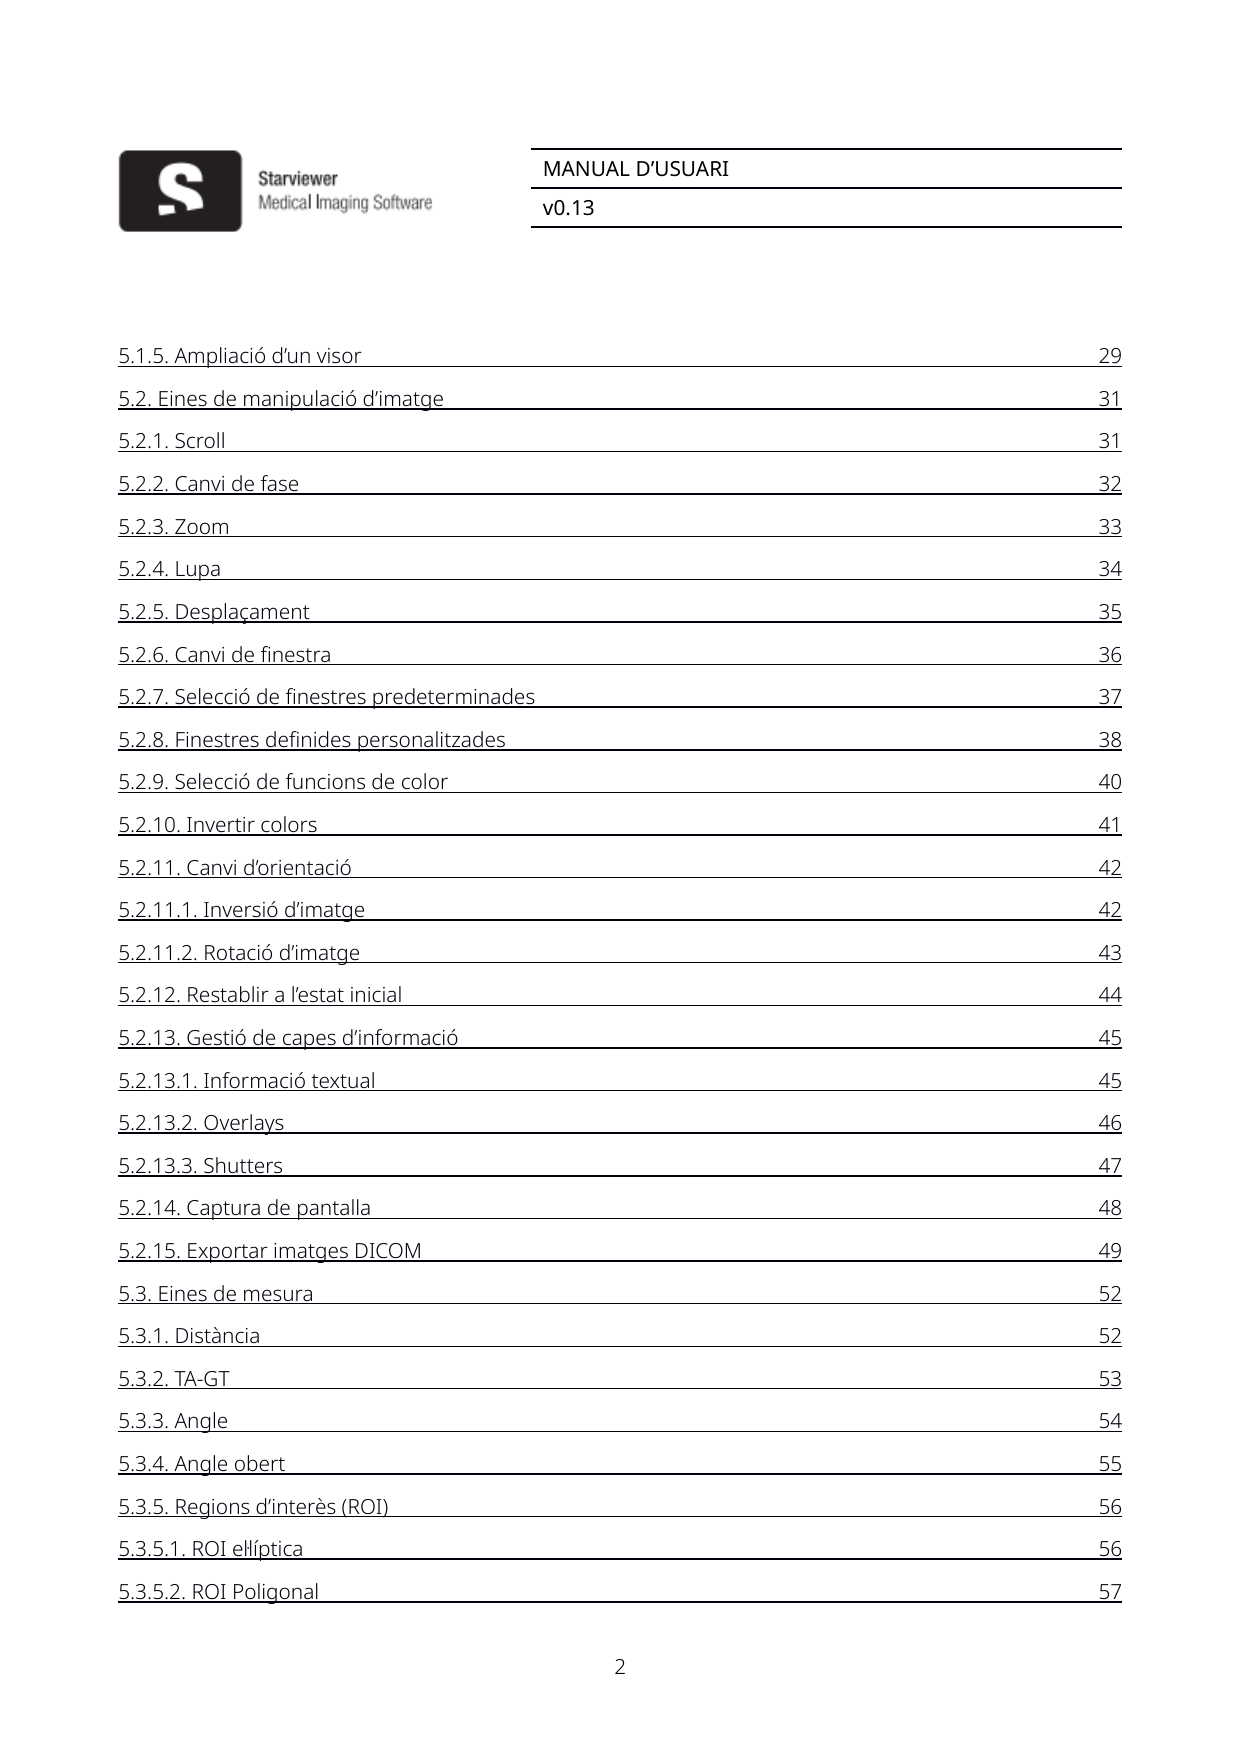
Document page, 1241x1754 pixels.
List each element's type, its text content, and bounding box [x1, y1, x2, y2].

text 5.2.8. Finestres definides personalitzades 38 [118, 725, 1122, 749]
text 5.3.1. Distància 52 [118, 1321, 1122, 1346]
text 5.2.11. Canvi d’orientació 42 [118, 853, 1122, 877]
text 5.2.4. Lupa 34 [118, 554, 1122, 579]
text 5.2.9. Selecció de funcions de color 40 [118, 767, 1122, 792]
text 5.2.13. Gestió de capes d’informació 45 [118, 1023, 1122, 1047]
text 5.3. Eines de mesura 52 [118, 1279, 1122, 1303]
text 5.3.4. Angle obert 55 [118, 1449, 1122, 1473]
text 5.2.5. Desplaçament 35 [118, 597, 1122, 621]
text 5.2.13.1. Informació textual 45 [118, 1066, 1122, 1090]
text 5.2.14. Captura de pantalla 48 [118, 1193, 1122, 1218]
text 5.2.3. Zoom 33 [118, 512, 1122, 536]
text 5.3.3. Angle 54 [118, 1407, 1122, 1431]
text 5.3.2. TA-GT 53 [118, 1364, 1122, 1388]
text 5.3.5. Regions d’interès (ROI) 56 [118, 1492, 1122, 1516]
text 5.2.13.2. Overlays 46 [118, 1108, 1122, 1132]
text 5.3.5.1. ROI el·líptica 56 [118, 1534, 1122, 1558]
text 5.2.7. Selecció de finestres predeterminades 37 [118, 682, 1122, 706]
text 5.2.2. Canvi de fase 32 [118, 469, 1122, 493]
text 5.2.10. Invertir colors 41 [118, 810, 1122, 834]
text 5.2. Eines de manipulació d’imatge 31 [118, 384, 1122, 408]
text 5.1.5. Ampliació d’un visor 29 [118, 341, 1122, 366]
text 5.2.12. Restablir a l’estat inicial 44 [118, 981, 1122, 1005]
text 5.2.15. Exportar imatges DICOM 49 [118, 1236, 1122, 1260]
text 5.2.11.2. Rotació d’imatge 43 [118, 938, 1122, 962]
text 5.2.6. Canvi de finestra 36 [118, 640, 1122, 664]
text 5.2.11.1. Inversió d’imatge 42 [118, 895, 1122, 919]
text 5.2.13.3. Shutters 47 [118, 1151, 1122, 1175]
text 5.3.5.2. ROI Poligonal 57 [118, 1577, 1122, 1601]
text 5.2.1. Scroll 31 [118, 427, 1122, 451]
